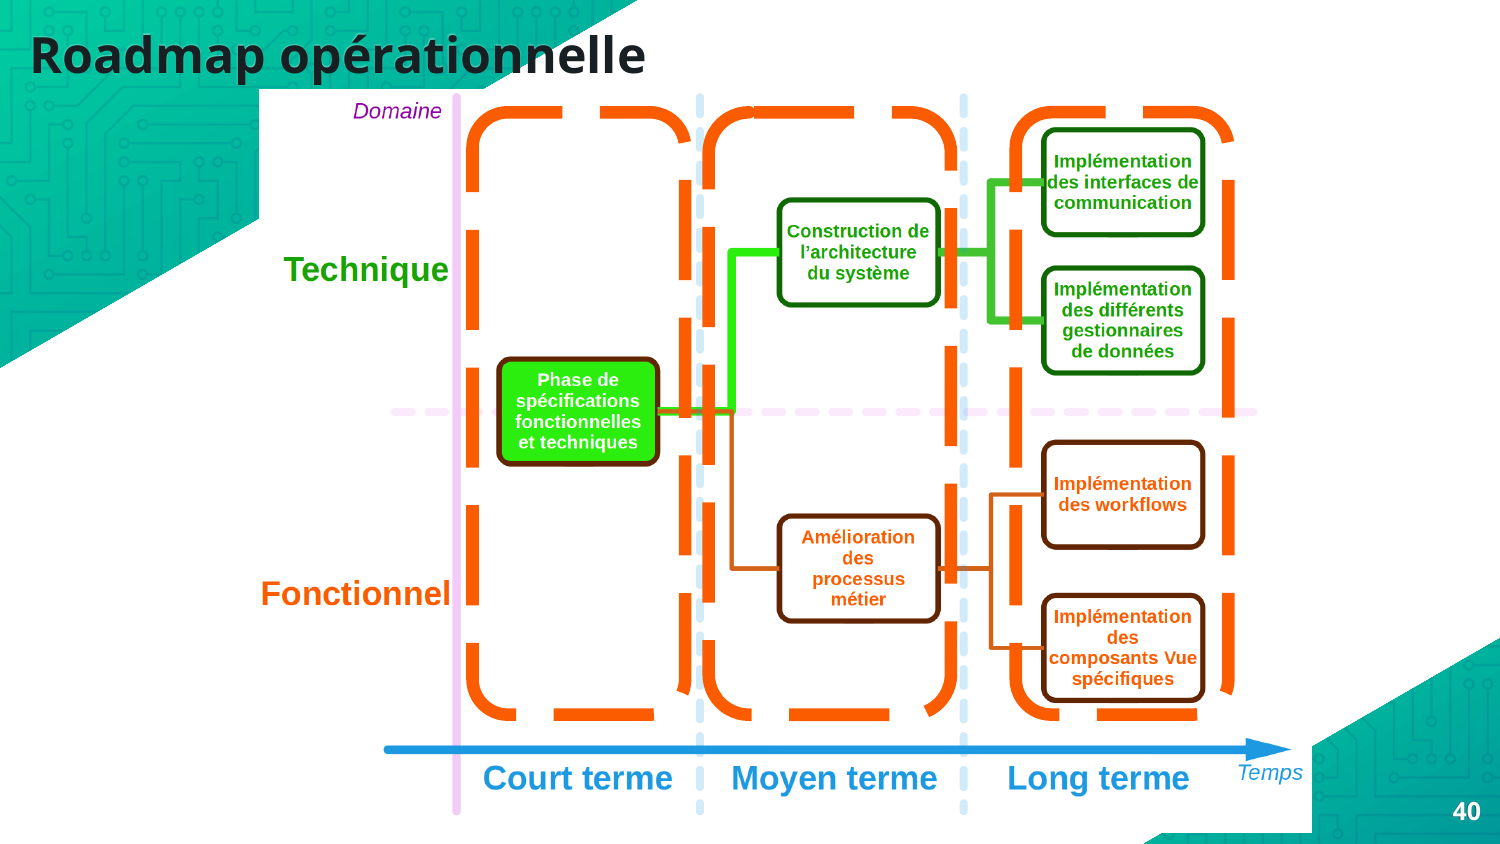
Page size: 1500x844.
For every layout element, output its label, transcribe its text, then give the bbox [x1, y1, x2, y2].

slide_number [1391, 779, 1482, 844]
title Roadmap opérationnelle [29, 30, 1249, 89]
picture [259, 89, 1312, 833]
